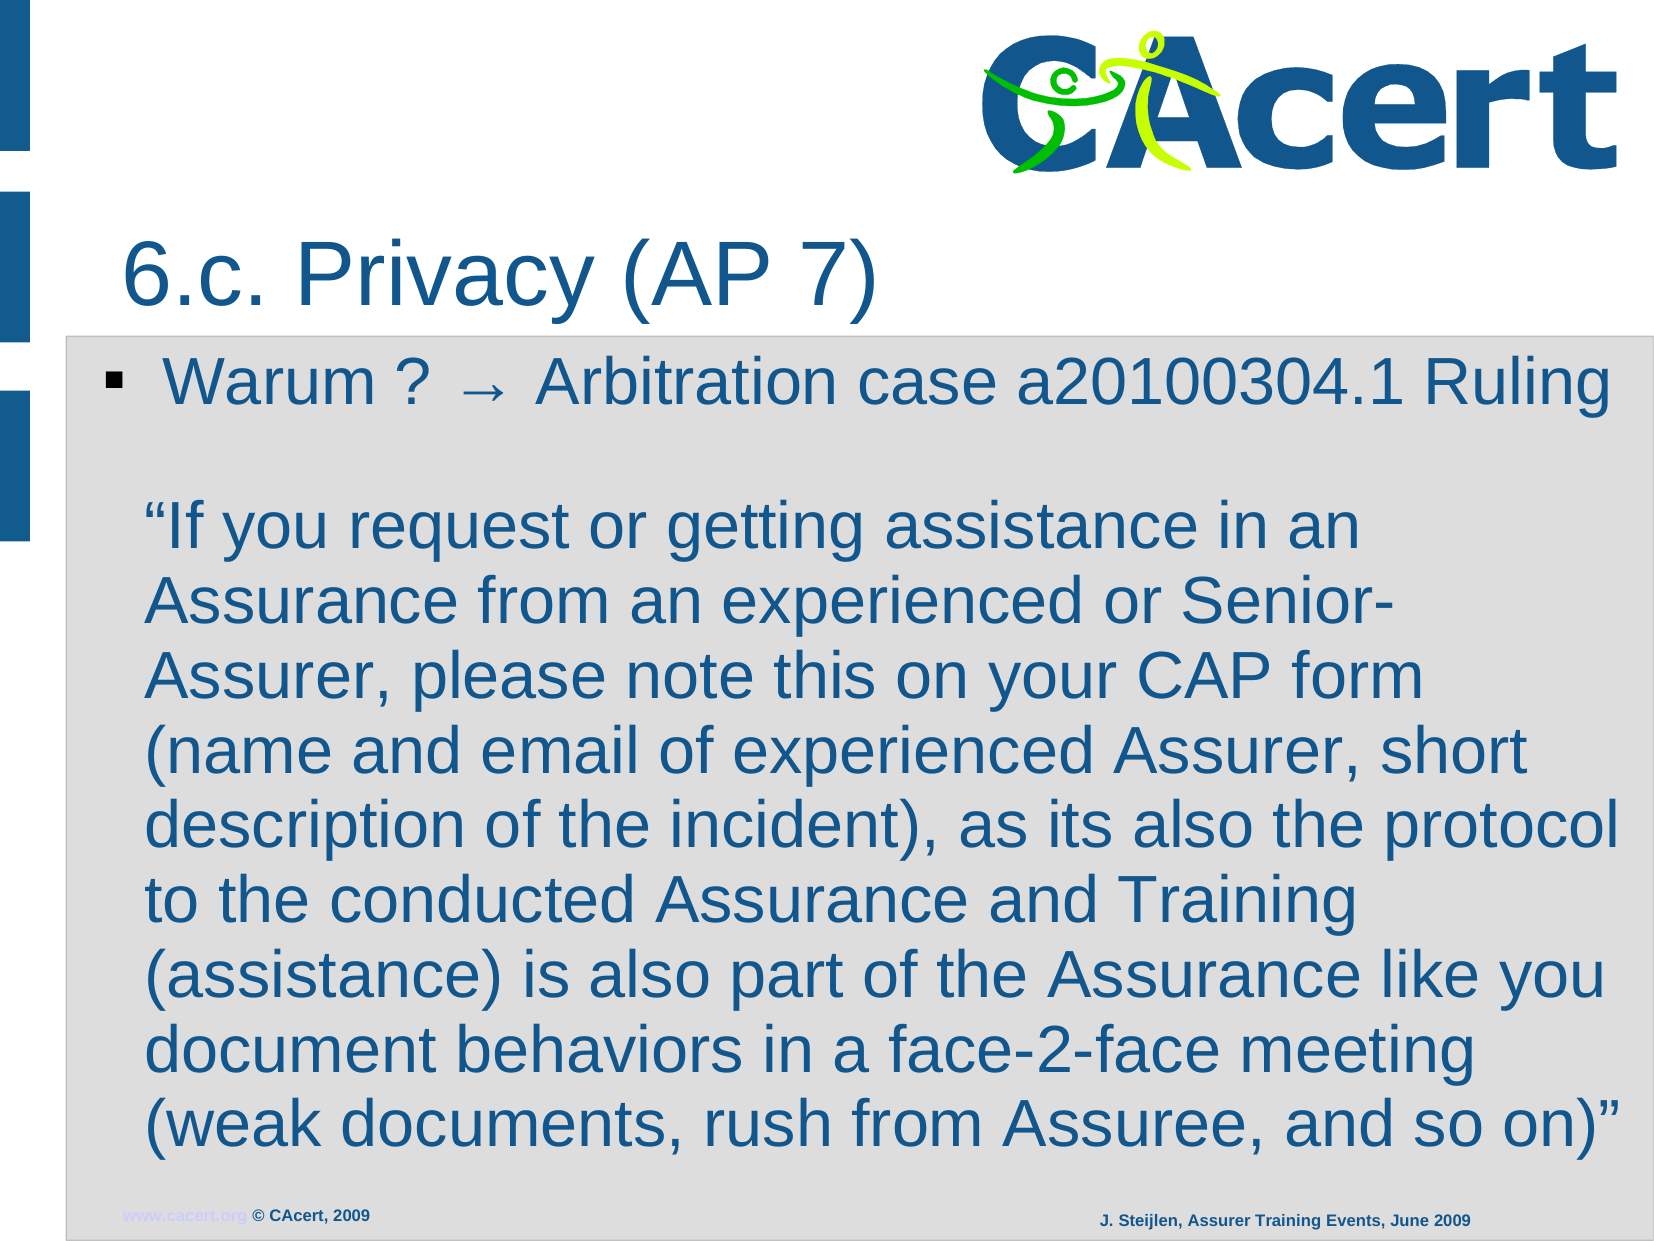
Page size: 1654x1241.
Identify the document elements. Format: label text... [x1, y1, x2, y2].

list Warum ? → Arbitration case a20100304.1 Ruling “If you request or getting assistance in an Assurance from an experienced or Senior-Assurer, please note this on your CAP form (name and email of experienced Assurer, short description of the incident), as its also the protocol to the conducted Assurance and Training (assistance) is also part of the Assurance like you document behaviors in a face-2-face meeting (weak documents, rush from Assuree, and so on)” [88, 344, 1625, 1182]
title 6.c. Privacy (AP 7) [121, 167, 1533, 326]
